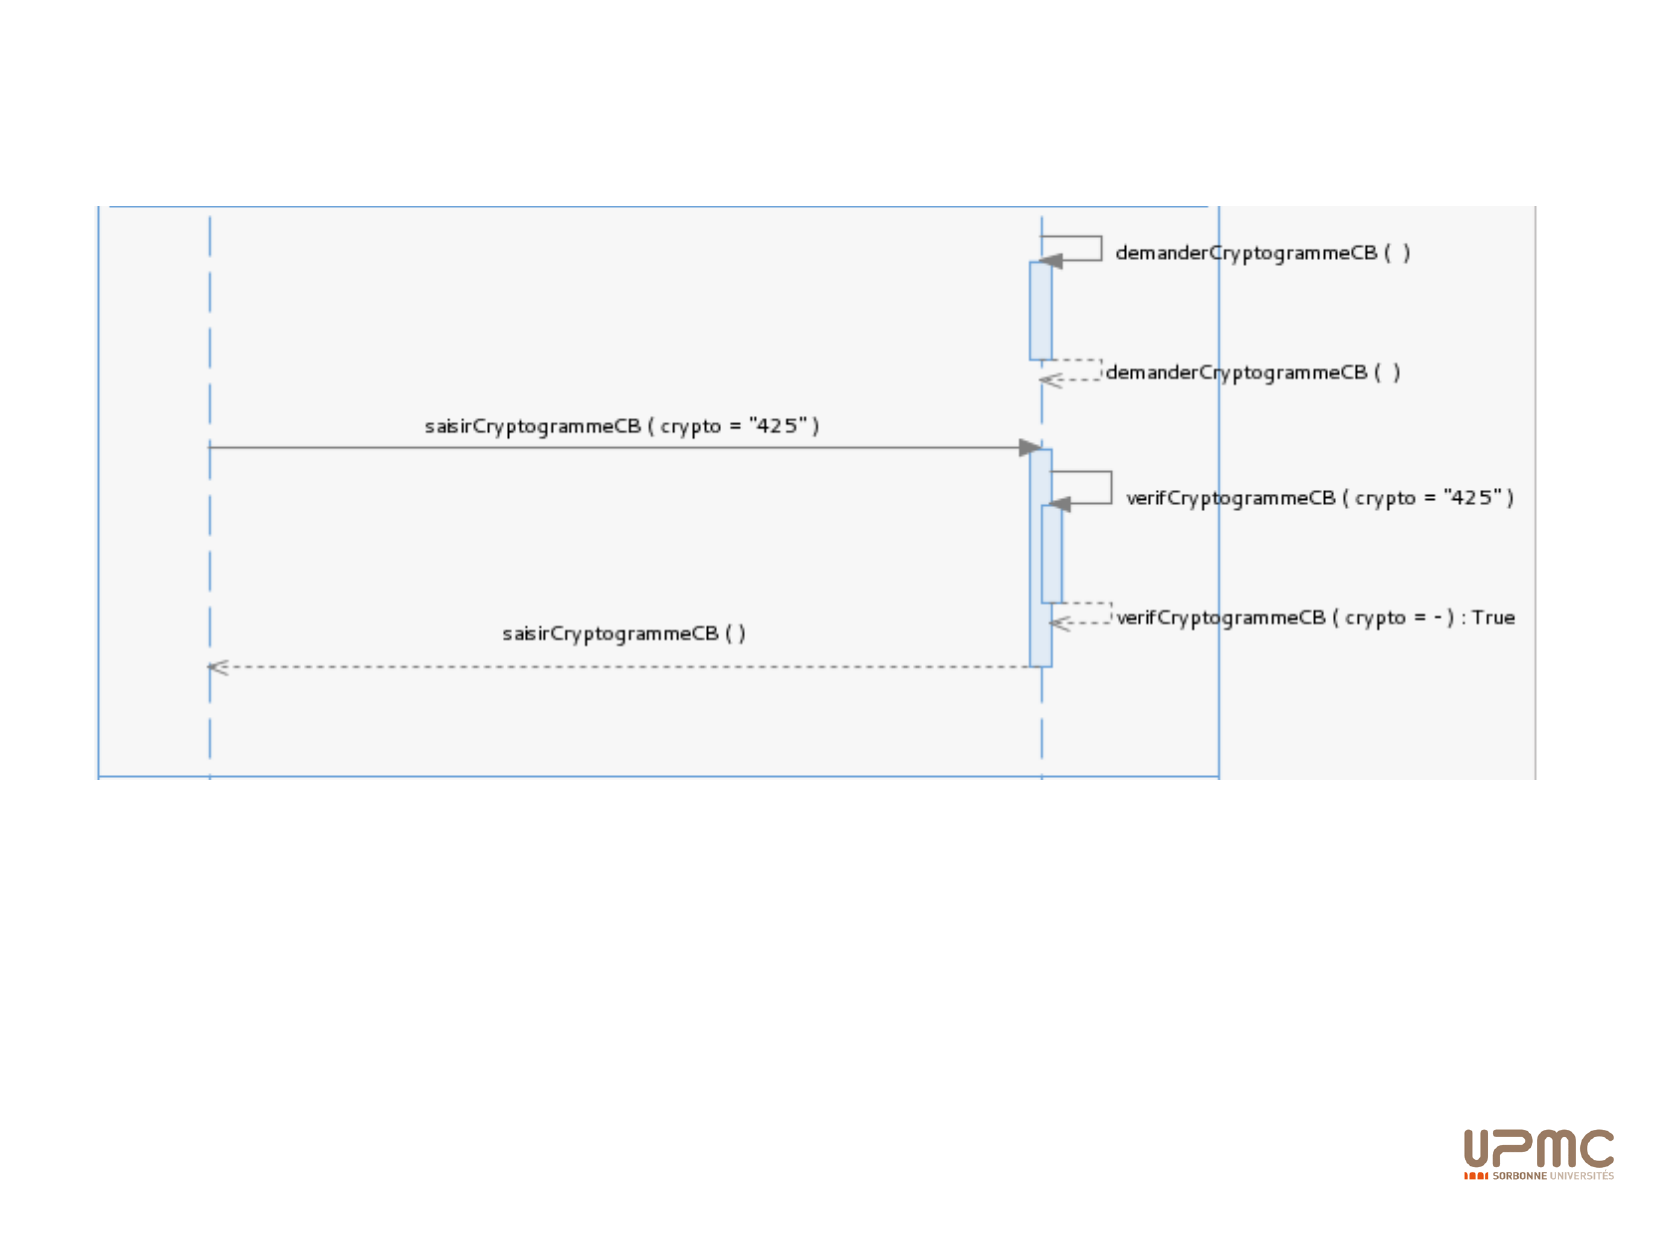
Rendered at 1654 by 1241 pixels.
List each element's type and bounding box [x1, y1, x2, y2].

picture [1464, 1104, 1614, 1205]
picture [94, 206, 1539, 780]
